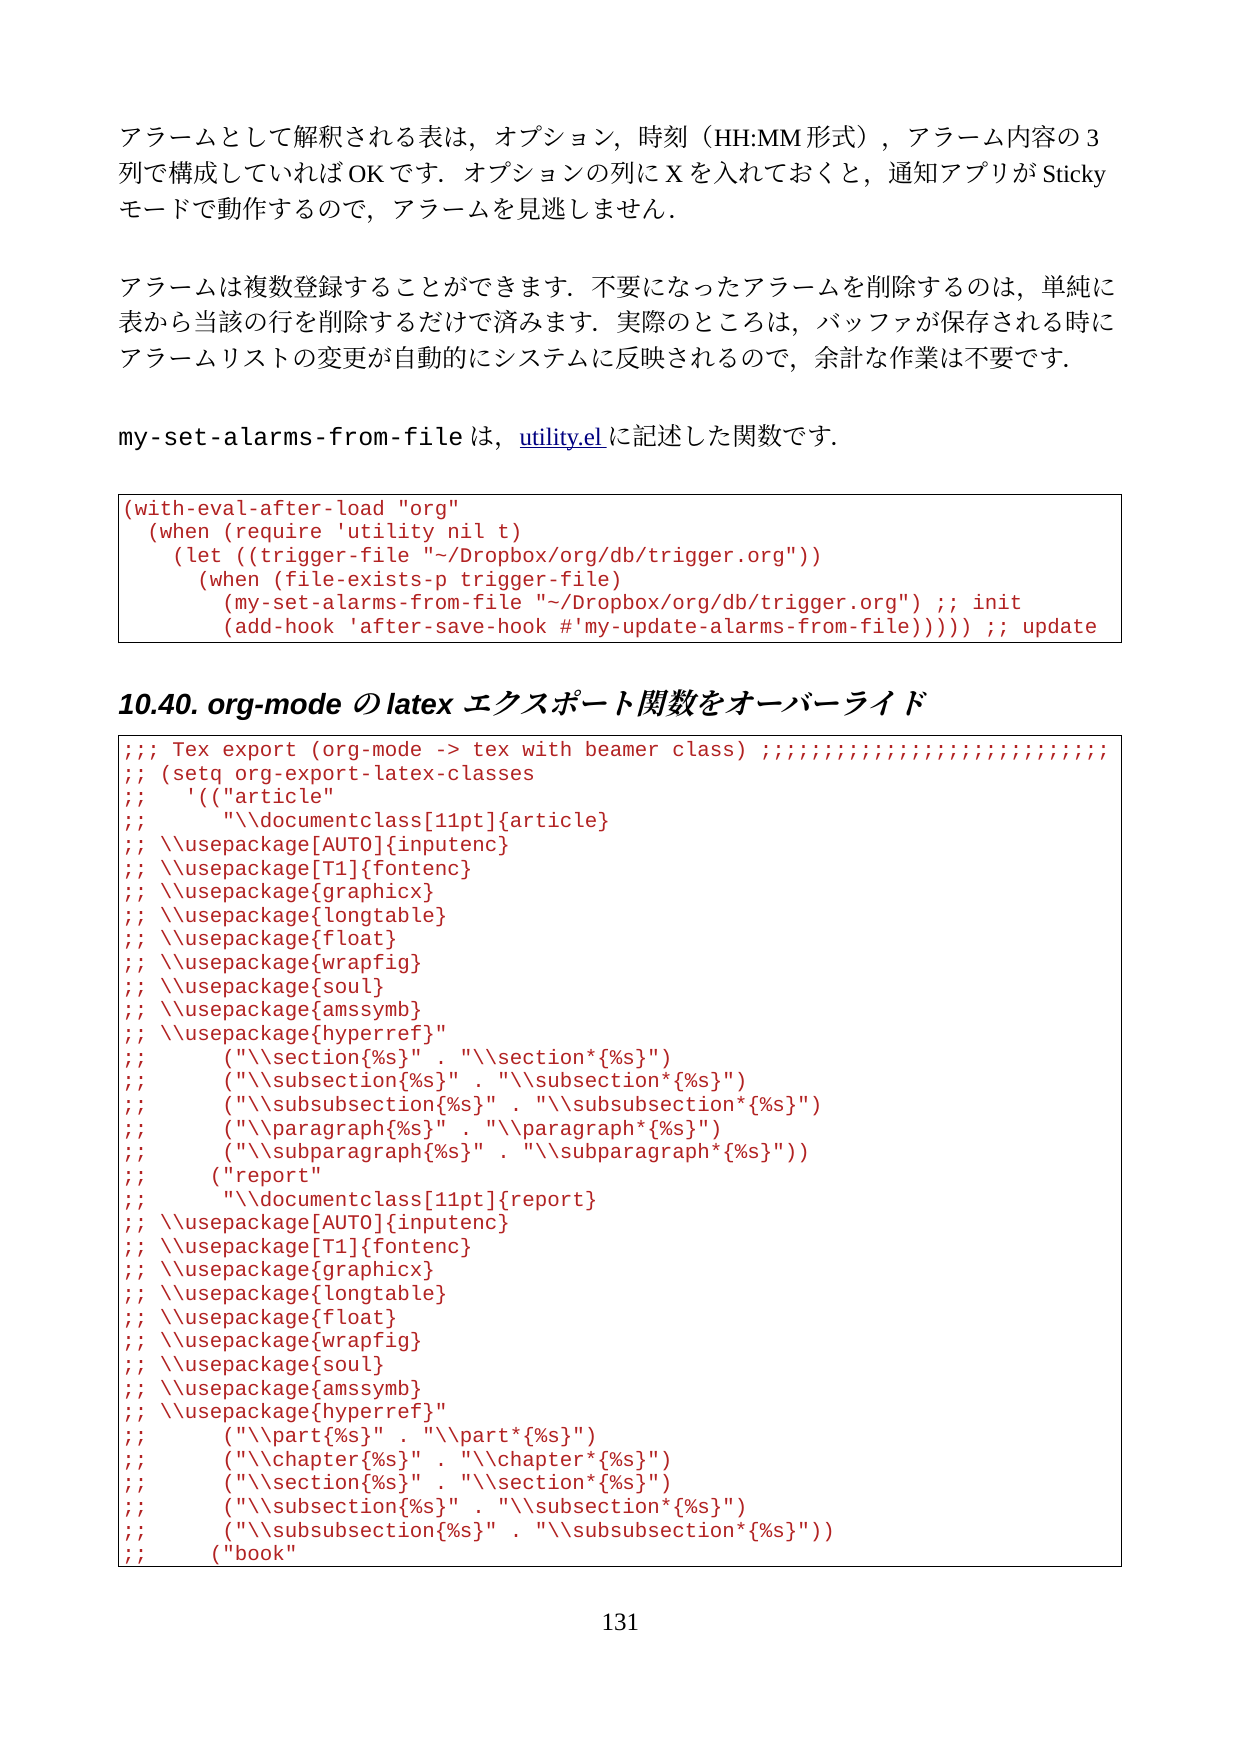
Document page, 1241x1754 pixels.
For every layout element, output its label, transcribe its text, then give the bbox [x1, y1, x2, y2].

text ;; ("\\section{%s}" . "\\section*{%s}") [119, 1043, 1121, 1066]
text ;; \\usepackage{longtable} [119, 901, 1121, 924]
text ;; \\usepackage{hyperref}" [119, 1397, 1121, 1421]
text ;; ("report" [119, 1161, 1121, 1184]
text ;; \\usepackage{graphicx} [119, 877, 1121, 901]
text ;; ("\\subsubsection{%s}" . "\\subsubsection*{%s}")) [119, 1516, 1121, 1539]
text (my-set-alarms-from-file "~/Dropbox/org/db/trigger.org") ;; init [119, 588, 1121, 612]
text (when (require 'utility nil t) [119, 517, 1121, 541]
text ;; ("\\subsection{%s}" . "\\subsection*{%s}") [119, 1492, 1121, 1516]
text ;; \\usepackage{longtable} [119, 1279, 1121, 1303]
text (let ((trigger-file "~/Dropbox/org/db/trigger.org")) [119, 541, 1121, 565]
text ;; \\usepackage{soul} [119, 972, 1121, 995]
text ;; ("book" [119, 1539, 1121, 1566]
text ;; \\usepackage[AUTO]{inputenc} [119, 1208, 1121, 1232]
text ;; \\usepackage{graphicx} [119, 1256, 1121, 1279]
text ;; \\usepackage{amssymb} [119, 995, 1121, 1019]
text ;; \\usepackage[AUTO]{inputenc} [119, 830, 1121, 853]
text ;; \\usepackage{wrapfig} [119, 948, 1121, 972]
text (when (file-exists-p trigger-file) [119, 565, 1121, 588]
text ;;; Tex export (org-mode -> tex with beamer class) ;;;;;;;;;;;;;;;;;;;;;;;;;;;; [119, 736, 1121, 759]
text ;; ("\\part{%s}" . "\\part*{%s}") [119, 1421, 1121, 1445]
text アラームは複数登録することができます．不要になったアラームを削除するのは，単純に表から当該の行を削除するだけで済みます．実際のところは，バッファが保存される時にアラームリストの変更が自動的にシステムに反映されるので，余計な作業は不要です． [118, 267, 1122, 404]
text ;; (setq org-export-latex-classes [119, 759, 1121, 783]
text ;; "\\documentclass[11pt]{article} [119, 806, 1121, 830]
subtitle org-mode の latex エクスポート関数をオーバーライド [118, 681, 1122, 723]
text ;; \\usepackage{float} [119, 1303, 1121, 1326]
text ;; \\usepackage{wrapfig} [119, 1326, 1121, 1350]
text ;; ("\\chapter{%s}" . "\\chapter*{%s}") [119, 1445, 1121, 1468]
text ;; \\usepackage[T1]{fontenc} [119, 1232, 1121, 1256]
text (with-eval-after-load "org" [119, 495, 1121, 517]
text ;; \\usepackage{float} [119, 924, 1121, 948]
text ;; \\usepackage{amssymb} [119, 1374, 1121, 1397]
text ;; ("\\subsection{%s}" . "\\subsection*{%s}") [119, 1066, 1121, 1090]
text ;; ("\\section{%s}" . "\\section*{%s}") [119, 1468, 1121, 1492]
text ;; ("\\subparagraph{%s}" . "\\subparagraph*{%s}")) [119, 1137, 1121, 1161]
text ;; "\\documentclass[11pt]{report} [119, 1184, 1121, 1208]
text my-set-alarms-from-file は，utility.elに記述した関数です． [118, 416, 1122, 481]
text ;; \\usepackage{soul} [119, 1350, 1121, 1374]
text ;; \\usepackage{hyperref}" [119, 1019, 1121, 1043]
text ;; ("\\paragraph{%s}" . "\\paragraph*{%s}") [119, 1114, 1121, 1137]
text アラームとして解釈される表は，オプション，時刻（HH:MM形式），アラーム内容の3列で構成していればOKです．オプションの列にXを入れておくと，通知アプリがStickyモードで動作するので，アラームを見逃しません． [118, 118, 1122, 255]
text (add-hook 'after-save-hook #'my-update-alarms-from-file))))) ;; update [119, 612, 1121, 642]
text ;; '(("article" [119, 783, 1121, 806]
text ;; ("\\subsubsection{%s}" . "\\subsubsection*{%s}") [119, 1090, 1121, 1114]
text ;; \\usepackage[T1]{fontenc} [119, 853, 1121, 877]
